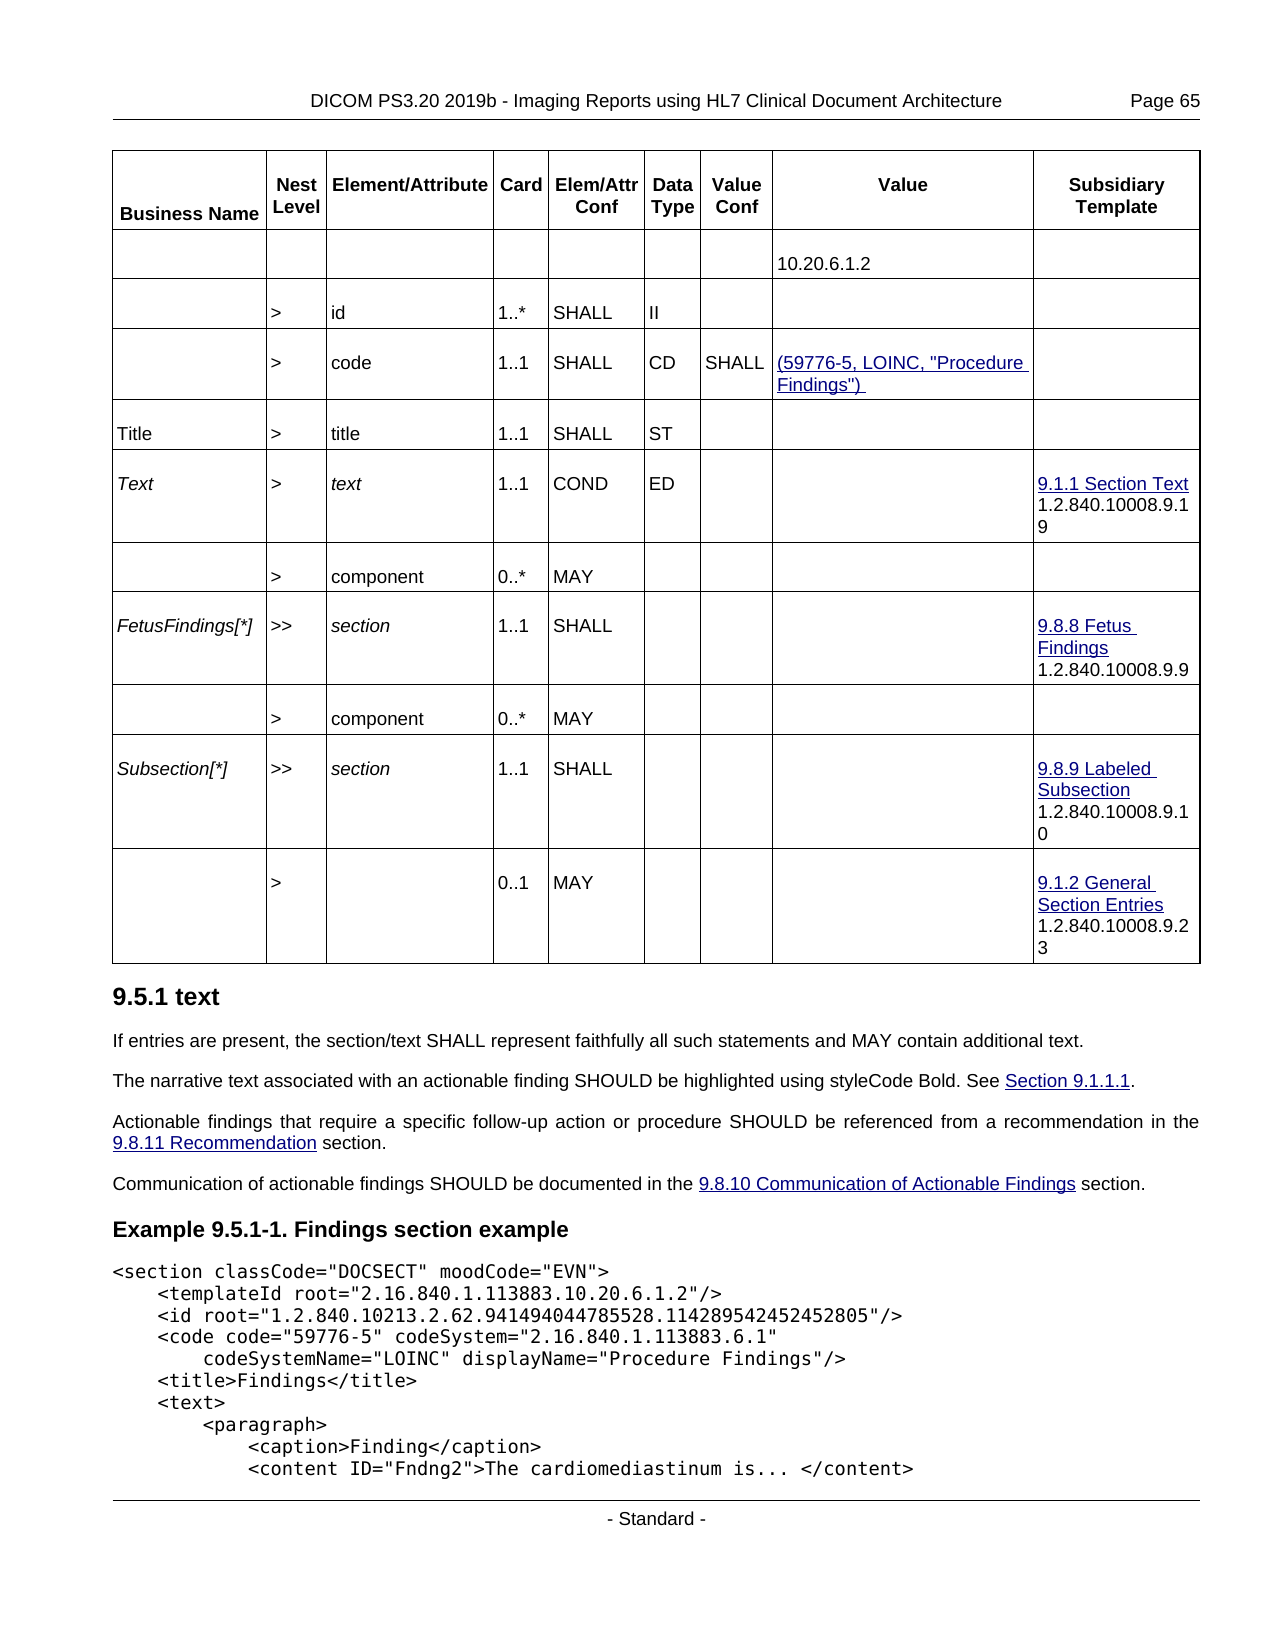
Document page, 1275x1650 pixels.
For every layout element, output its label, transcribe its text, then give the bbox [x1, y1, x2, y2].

table_cell [773, 543, 1033, 591]
table_cell 9.8.8 Fetus Findings 1.2.840.10008.9.9 [1034, 592, 1199, 684]
table_cell [113, 329, 266, 399]
table_cell [701, 543, 772, 591]
table_cell [1034, 279, 1199, 328]
table_cell [327, 230, 493, 278]
table_cell > [267, 329, 326, 399]
table_cell 9.1.2 General Section Entries 1.2.840.10008.9.23 [1034, 849, 1199, 962]
table_cell MAY [549, 543, 644, 591]
table_cell [1034, 329, 1199, 399]
table_cell SHALL [549, 592, 644, 684]
table_cell code [327, 329, 493, 399]
table_cell [113, 849, 266, 962]
table_cell [113, 685, 266, 734]
table_cell > [267, 279, 326, 328]
table_cell [1034, 543, 1199, 591]
table_cell > [267, 400, 326, 449]
table_header Subsidiary Template [1034, 151, 1199, 228]
table_header Nest Level [267, 151, 326, 228]
table_cell [701, 592, 772, 684]
table_cell 0..1 [494, 849, 548, 962]
table_header Value Conf [701, 151, 772, 228]
table_cell [701, 685, 772, 734]
table_cell [701, 735, 772, 848]
table_cell Fetus​Findings[*] [113, 592, 266, 684]
table_cell > [267, 849, 326, 962]
table_cell [1034, 400, 1199, 449]
table_cell SHALL [549, 279, 644, 328]
table_cell 1..1 [494, 400, 548, 449]
table_header Data Type [645, 151, 700, 228]
table_cell [645, 849, 700, 962]
table_header Card [494, 151, 548, 228]
table_cell CD [645, 329, 700, 399]
table_cell [1034, 685, 1199, 734]
table_cell 0..* [494, 543, 548, 591]
table_cell [773, 279, 1033, 328]
table_cell 9.8.9 Labeled Subsection 1.2.840.10008.9.10 [1034, 735, 1199, 848]
table_header Business Name [113, 151, 266, 228]
table_cell SHALL [549, 329, 644, 399]
table_cell [645, 230, 700, 278]
table_cell [773, 592, 1033, 684]
table_cell component [327, 543, 493, 591]
table_cell ED [645, 450, 700, 542]
table_cell 10.20.6.1.2 [773, 230, 1033, 278]
text The narrative text associated with an actionable finding SHOULD be highlighted using styleCode Bold. See Section 9.1.1.1. [112, 1070, 1200, 1092]
table_cell [645, 543, 700, 591]
table_cell COND [549, 450, 644, 542]
table_cell 1..1 [494, 592, 548, 684]
table_cell SHALL [701, 329, 772, 399]
table_cell Subsection[*] [113, 735, 266, 848]
table_cell [701, 230, 772, 278]
table_cell 1..1 [494, 329, 548, 399]
table_cell [773, 400, 1033, 449]
text <section classCode="DOCSECT" moodCode="EVN"> <templateId root="2.16.840.1.113883.10.20.6.1.2"/> <id root="1.2.840.10213.2.62.941494044785528.114289542452452805"/> <code code="59776-5" codeSystem="2.16.840.1.113883.6.1" codeSystemName="LOINC" displayName="Procedure Findings"/> <title>Findings</title> <text> <paragraph> <caption>Finding</caption> <content ID="Fndng2">The cardiomediastinum is... </content> [112, 1261, 1200, 1480]
table_cell [701, 450, 772, 542]
table_cell title [327, 400, 493, 449]
table_cell component [327, 685, 493, 734]
table_cell SHALL [549, 400, 644, 449]
table_cell [773, 450, 1033, 542]
table_cell [327, 849, 493, 962]
text If entries are present, the section/text SHALL represent faithfully all such statements and MAY contain additional text. [112, 1030, 1200, 1051]
table_cell [773, 685, 1033, 734]
table_cell Text [113, 450, 266, 542]
table_cell [267, 230, 326, 278]
table_cell [1034, 230, 1199, 278]
table_cell [645, 685, 700, 734]
text 9.5.1 text [112, 982, 1200, 1011]
table_cell SHALL [549, 735, 644, 848]
table_cell > [267, 543, 326, 591]
table_cell [773, 735, 1033, 848]
table_cell II [645, 279, 700, 328]
table_cell MAY [549, 849, 644, 962]
table_cell > [267, 685, 326, 734]
table_cell [494, 230, 548, 278]
table_cell [701, 279, 772, 328]
table_cell ST [645, 400, 700, 449]
table_cell [701, 849, 772, 962]
table_cell text [327, 450, 493, 542]
table_cell [773, 849, 1033, 962]
text Example 9.5.1-1. Findings section example [112, 1216, 1200, 1242]
table_cell section [327, 592, 493, 684]
text Communication of actionable findings SHOULD be documented in the 9.8.10 Communication of Actionable Findings section. [112, 1172, 1200, 1194]
table_cell Title [113, 400, 266, 449]
table_cell (59776-5, LOINC, "Procedure Findings") [773, 329, 1033, 399]
table_cell 9.1.1 Section Text 1.2.840.10008.9.19 [1034, 450, 1199, 542]
table_header Value [773, 151, 1033, 228]
table_cell >> [267, 735, 326, 848]
table_cell 1..* [494, 279, 548, 328]
table_cell section [327, 735, 493, 848]
text Actionable findings that require a specific follow-up action or procedure SHOULD be referenced from a recommendation in the 9.8.11 Recommendation section. [112, 1110, 1200, 1153]
table_cell MAY [549, 685, 644, 734]
table_header Element/​Attribute [327, 151, 493, 228]
table_cell id [327, 279, 493, 328]
table_cell [701, 400, 772, 449]
table_cell 1..1 [494, 735, 548, 848]
table_cell > [267, 450, 326, 542]
table_cell [113, 279, 266, 328]
table_cell 1..1 [494, 450, 548, 542]
table_cell >> [267, 592, 326, 684]
table_cell [645, 592, 700, 684]
table_cell [113, 543, 266, 591]
table_cell [549, 230, 644, 278]
table_cell 0..* [494, 685, 548, 734]
table_header Elem/Attr Conf [549, 151, 644, 228]
table_cell [645, 735, 700, 848]
table_cell [113, 230, 266, 278]
